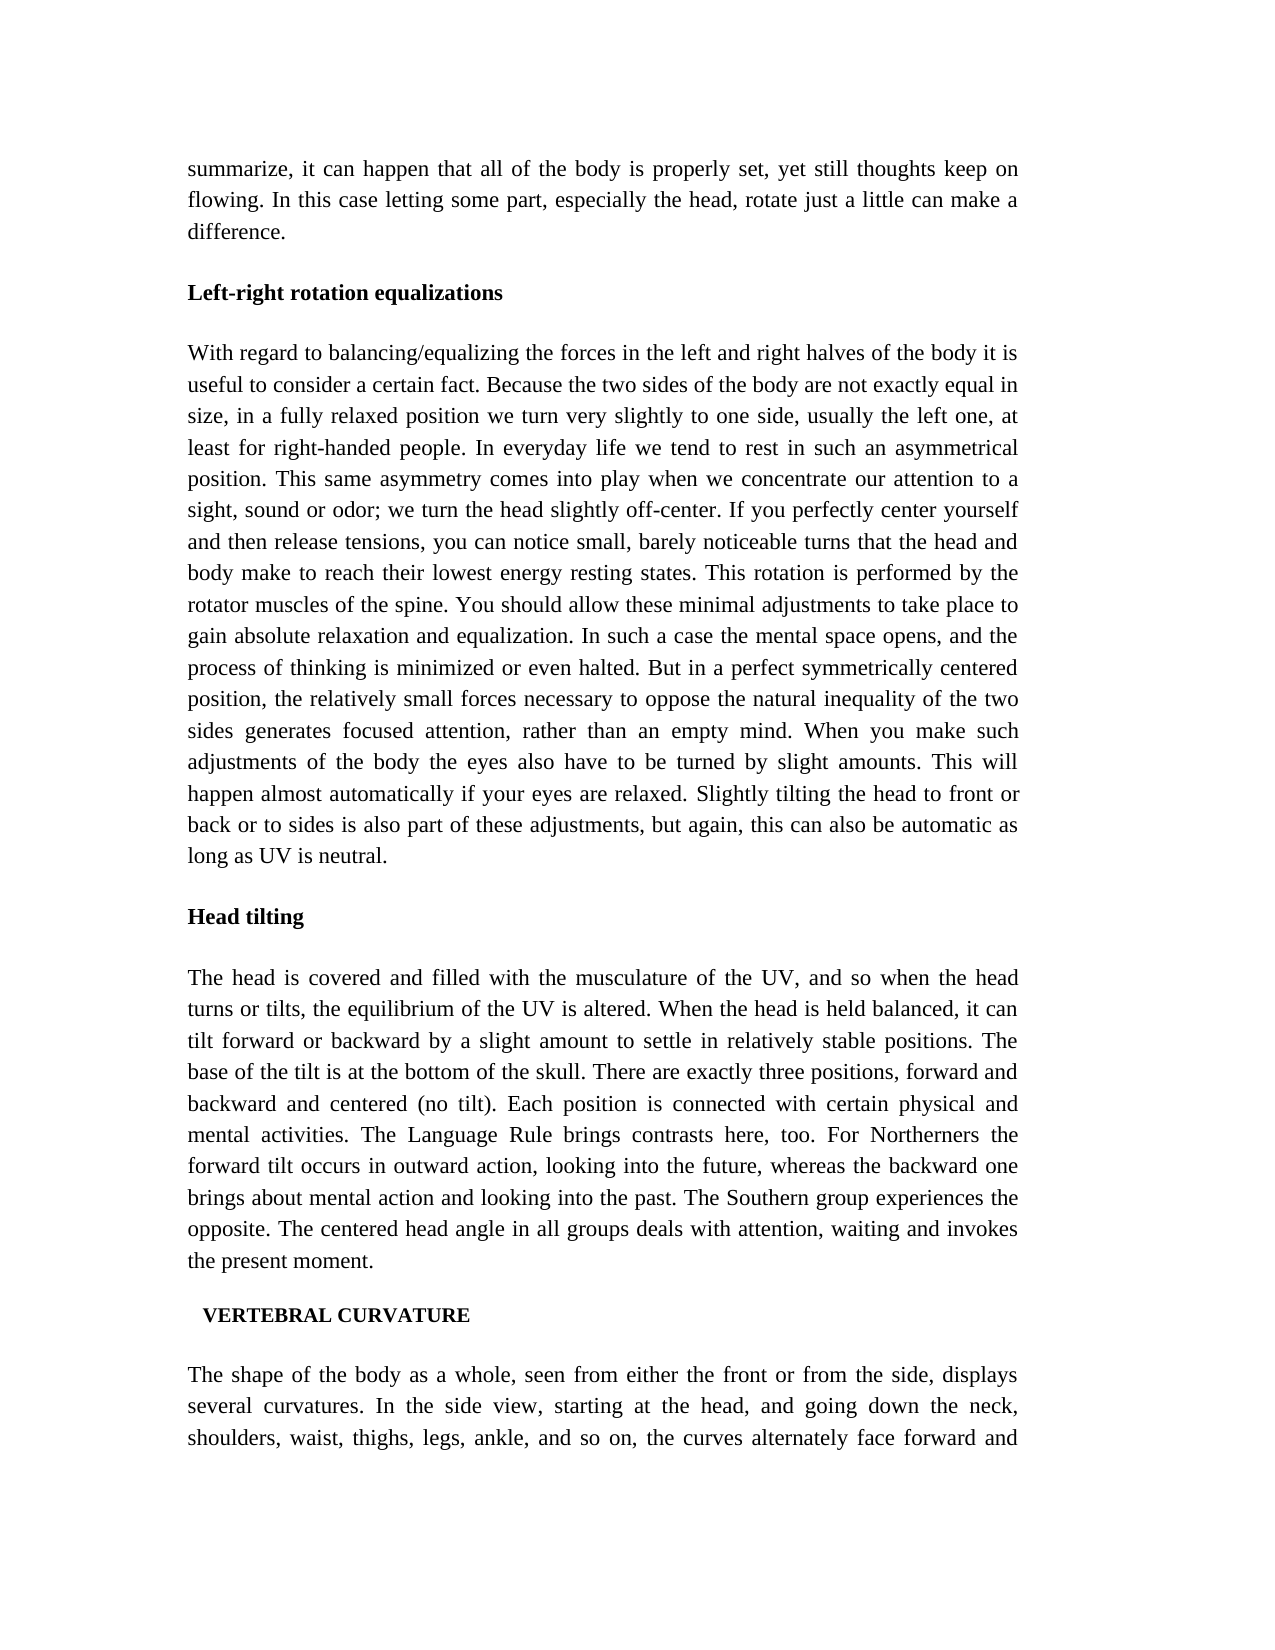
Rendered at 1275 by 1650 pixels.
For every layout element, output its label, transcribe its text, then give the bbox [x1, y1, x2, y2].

text With regard to balancing/equalizing the forces in the left and right halves of the body it is useful to consider a certain fact. Because the two sides of the body are not exactly equal in size, in a fully relaxed position we turn very slightly to one side, usually the left one, at least for right-handed people. In everyday life we tend to rest in such an asymmetrical position. This same asymmetry comes into play when we concentrate our attention to a sight, sound or odor; we turn the head slightly off-center. If you perfectly center yourself and then release tensions, you can notice small, barely noticeable turns that the head and body make to reach their lowest energy resting states. This rotation is performed by the rotator muscles of the spine. You should allow these minimal adjustments to take place to gain absolute relaxation and equalization. In such a case the mental space opens, and the process of thinking is minimized or even halted. But in a perfect symmetrically centered position, the relatively small forces necessary to oppose the natural inequality of the two sides generates focused attention, rather than an empty mind. When you make such adjustments of the body the eyes also have to be turned by slight amounts. This will happen almost automatically if your eyes are relaxed. Slightly tilting the head to front or back or to sides is also part of these adjustments, but again, this can also be automatic as long as UV is neutral. [187, 334, 1020, 869]
text summarize, it can happen that all of the body is properly set, yet still thoughts keep on flowing. In this case letting some part, especially the head, rotate just a little can make a difference. [187, 150, 1020, 244]
text Head tilting [187, 898, 1020, 929]
text The shape of the body as a whole, seen from either the front or from the side, displays several curvatures. In the side view, starting at the head, and going down the neck, shoulders, waist, thighs, legs, ankle, and so on, the curves alternately face forward and [187, 1356, 1020, 1450]
text VERTEBRAL CURVATURE [187, 1302, 1041, 1327]
text The head is covered and filled with the musculature of the UV, and so when the head turns or tilts, the equilibrium of the UV is altered. When the head is held balanced, it can tilt forward or backward by a slight amount to settle in relatively stable positions. The base of the tilt is at the bottom of the skull. There are exactly three positions, forward and backward and centered (no tilt). Each position is connected with certain physical and mental activities. The Language Rule brings contrasts here, too. For Northerners the forward tilt occurs in outward action, looking into the future, whereas the backward one brings about mental action and looking into the past. The Southern group experiences the opposite. The centered head angle in all groups deals with attention, waiting and invokes the present moment. [187, 959, 1020, 1273]
text Left-right rotation equalizations [187, 273, 1020, 305]
